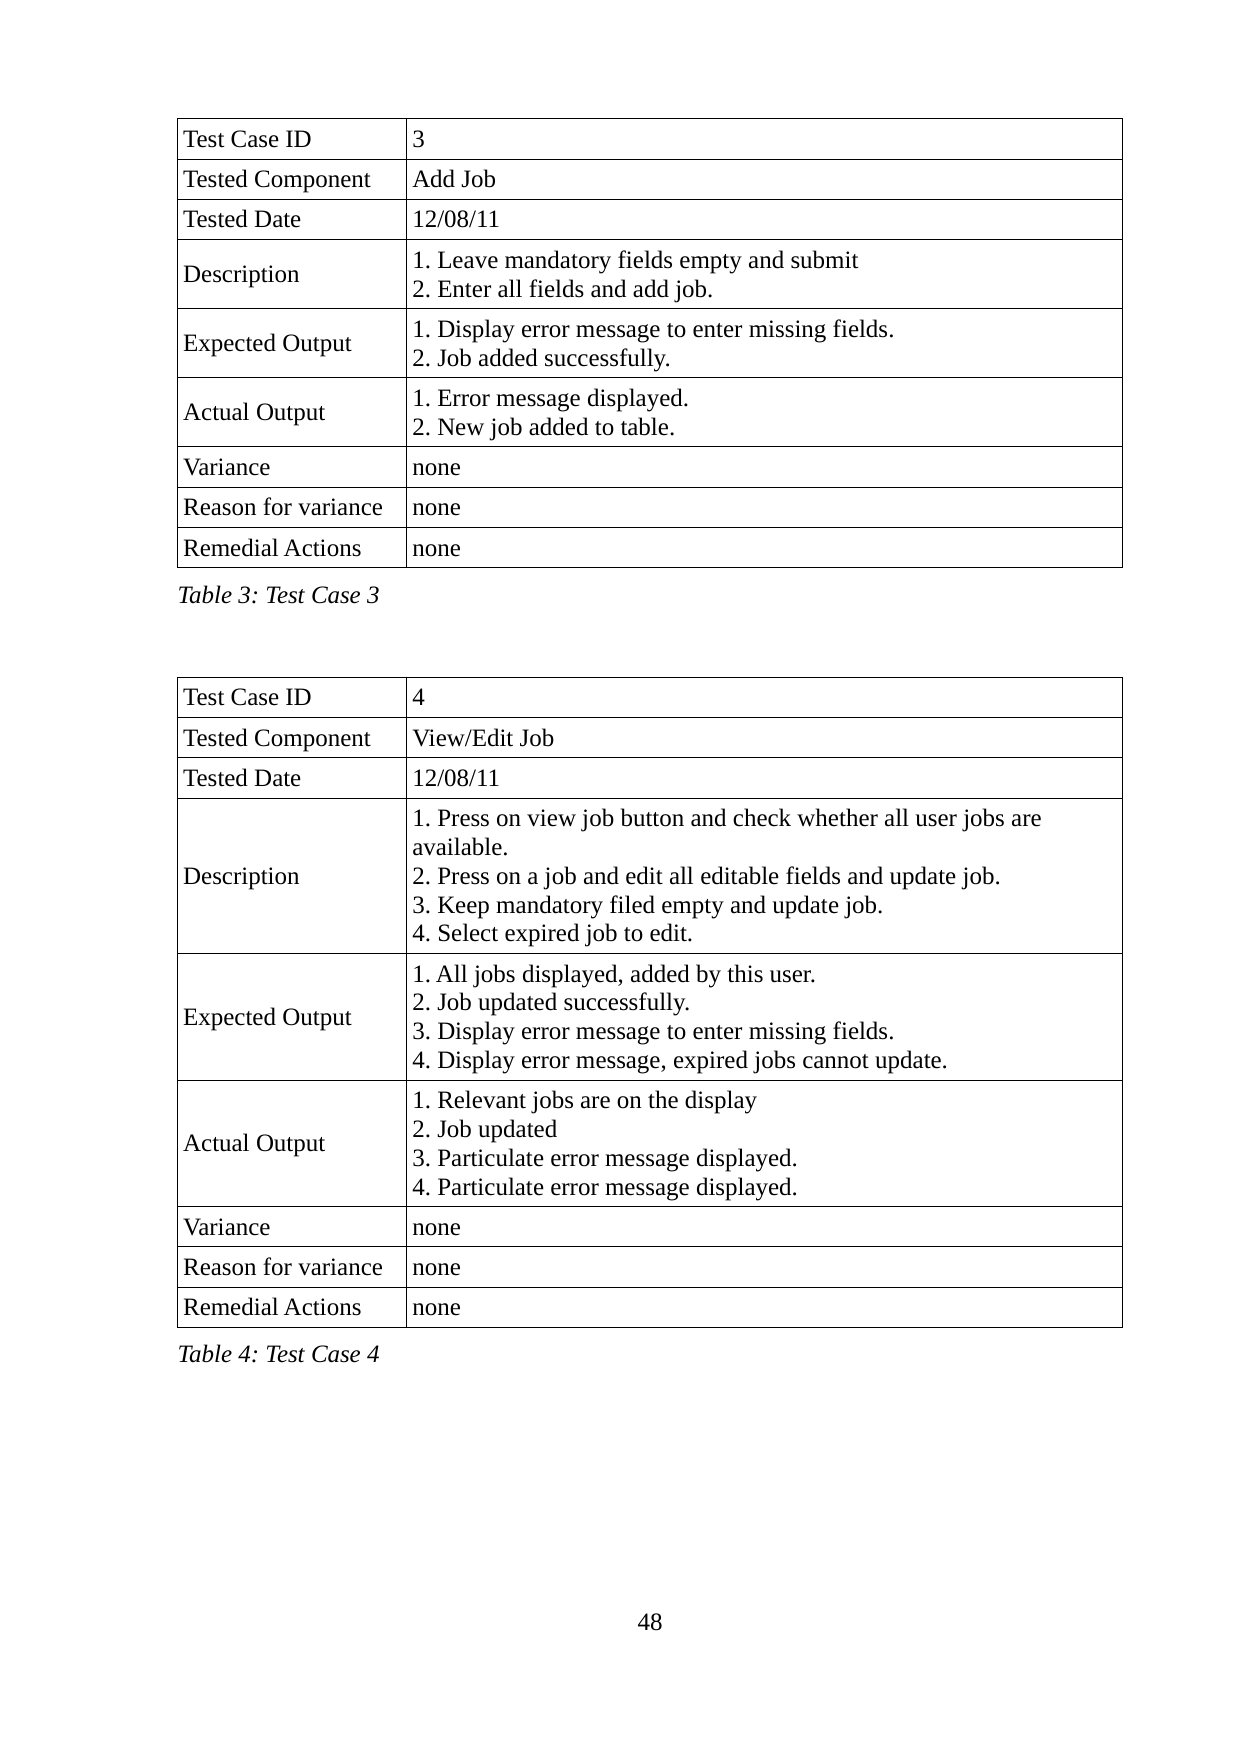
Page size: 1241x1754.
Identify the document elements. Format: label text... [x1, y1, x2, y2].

table_cell none [407, 1288, 1122, 1327]
table_header 4 [407, 678, 1122, 717]
table_cell 12/08/11 [407, 200, 1122, 239]
table_cell 1. Error message displayed. 2. New job added to table. [407, 378, 1122, 446]
table_header 3 [407, 119, 1122, 158]
table_header Test Case ID [178, 119, 406, 158]
table_cell Tested Date [178, 758, 406, 798]
table_cell Actual Output [178, 378, 406, 446]
table_cell 1. Press on view job button and check whether all user jobs are available. 2. Press on a job and edit all editable fields and update job. 3. Keep mandatory filed empty and update job. 4. Select expired job to edit. [407, 799, 1122, 953]
table_cell View/Edit Job [407, 718, 1122, 757]
table_cell Variance [178, 1207, 406, 1246]
table_cell 1. All jobs displayed, added by this user. 2. Job updated successfully. 3. Display error message to enter missing fields. 4. Display error message, expired jobs cannot update. [407, 954, 1122, 1079]
table_cell 1. Display error message to enter missing fields. 2. Job added successfully. [407, 309, 1122, 377]
text Table 3: Test Case 3 [177, 580, 1122, 608]
table_cell Remedial Actions [178, 1288, 406, 1327]
table_cell Add Job [407, 160, 1122, 199]
table_cell none [407, 447, 1122, 487]
table_cell 12/08/11 [407, 758, 1122, 798]
table_cell none [407, 1247, 1122, 1287]
table_cell Description [178, 240, 406, 308]
table_cell 1. Relevant jobs are on the display 2. Job updated 3. Particulate error message displayed. 4. Particulate error message displayed. [407, 1081, 1122, 1206]
table_cell none [407, 1207, 1122, 1246]
table_cell none [407, 528, 1122, 567]
table_cell Reason for variance [178, 488, 406, 527]
table_cell Expected Output [178, 954, 406, 1079]
table_cell Remedial Actions [178, 528, 406, 567]
table_header Test Case ID [178, 678, 406, 717]
table_cell Actual Output [178, 1081, 406, 1206]
text Table 4: Test Case 4 [177, 1339, 1122, 1368]
table_cell Tested Component [178, 160, 406, 199]
table_cell Expected Output [178, 309, 406, 377]
table_cell Reason for variance [178, 1247, 406, 1287]
table_cell Tested Component [178, 718, 406, 757]
table_cell Variance [178, 447, 406, 487]
table_cell none [407, 488, 1122, 527]
table_cell 1. Leave mandatory fields empty and submit 2. Enter all fields and add job. [407, 240, 1122, 308]
table_cell Description [178, 799, 406, 953]
table_cell Tested Date [178, 200, 406, 239]
